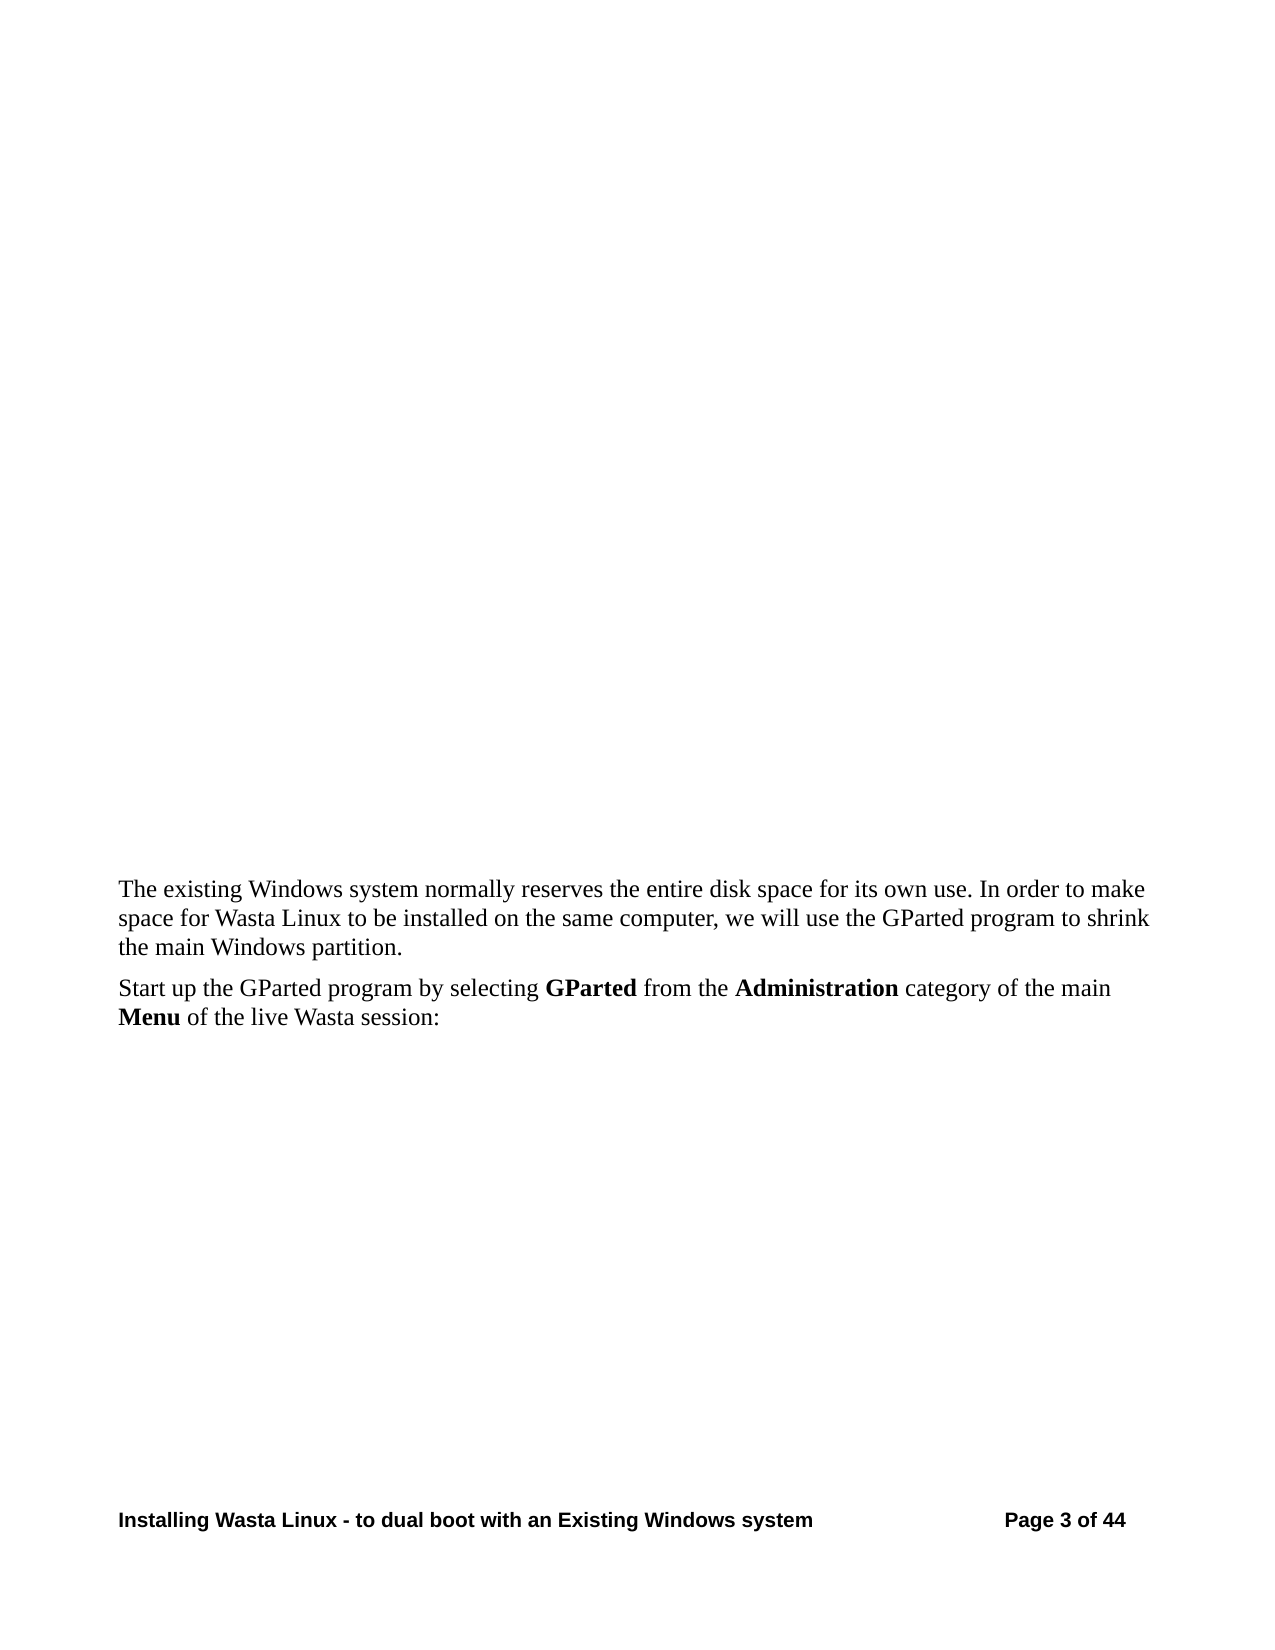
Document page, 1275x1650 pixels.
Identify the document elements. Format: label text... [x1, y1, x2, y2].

text Start up the GParted program by selecting GParted from the Administration category of the main Menu of the live Wasta session: [118, 973, 1157, 1031]
text The existing Windows system normally reserves the entire disk space for its own use. In order to make space for Wasta Linux to be installed on the same computer, we will use the GParted program to shrink the main Windows partition. [118, 874, 1157, 961]
